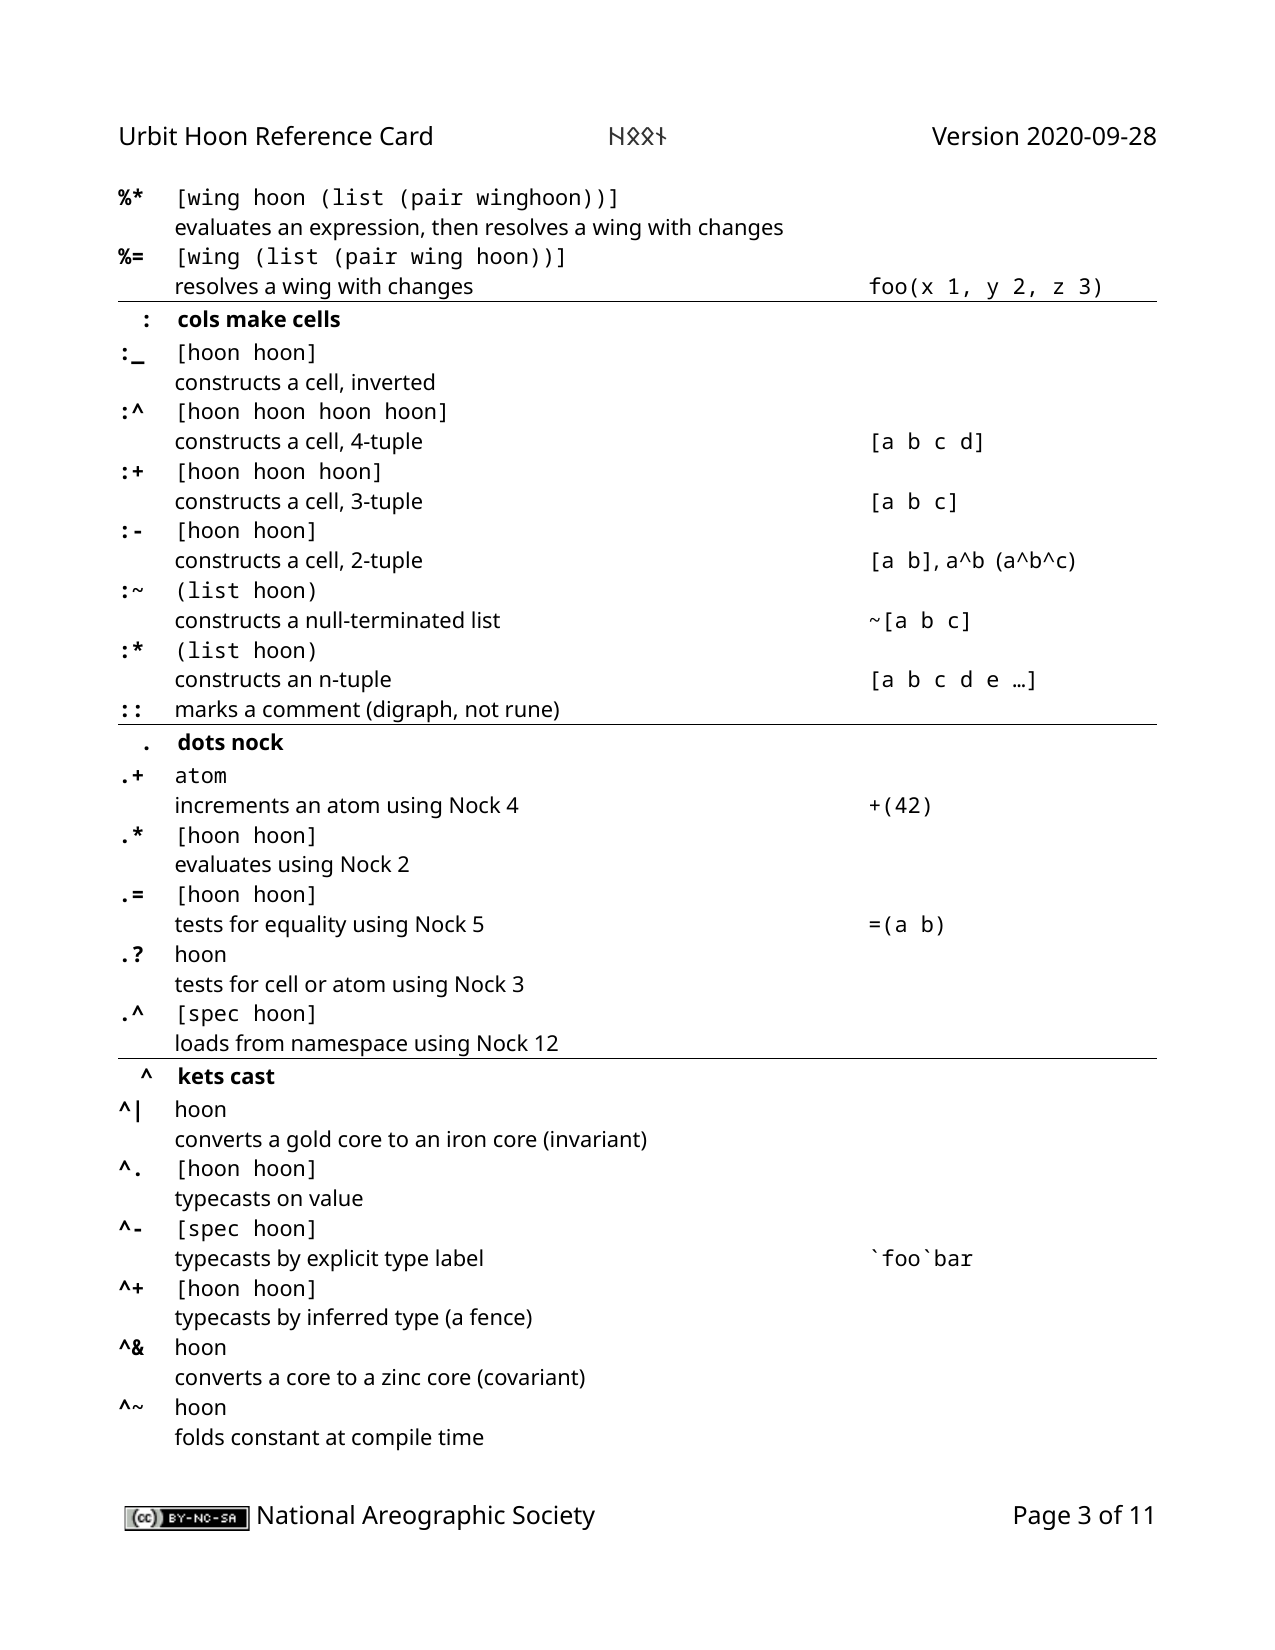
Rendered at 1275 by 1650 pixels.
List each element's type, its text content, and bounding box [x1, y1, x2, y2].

table_cell [spec hoon] [174, 1213, 868, 1243]
table_cell increments an atom using Nock 4 [174, 790, 868, 819]
table_cell kets cast [174, 1059, 1157, 1094]
table_cell [hoon hoon hoon] [174, 456, 868, 486]
table_cell : [118, 302, 174, 337]
table_cell evaluates using Nock 2 [174, 849, 1157, 879]
table_cell ^+ [118, 1273, 174, 1302]
table_cell :^ [118, 396, 174, 426]
table_cell [868, 241, 1157, 271]
table_cell [118, 1243, 174, 1273]
table_cell [hoon hoon hoon hoon] [174, 396, 868, 426]
table_cell ^. [118, 1154, 174, 1183]
table_cell typecasts on value [174, 1183, 1157, 1213]
table_cell typecasts by explicit type label [174, 1243, 868, 1273]
table_cell .* [118, 820, 174, 849]
table_cell [wing (list (pair wing hoon))] [174, 241, 868, 271]
table_cell :* [118, 635, 174, 664]
table_cell [hoon hoon] [174, 337, 1157, 367]
table_cell [118, 665, 174, 694]
table_cell %= [118, 241, 174, 271]
table_cell [118, 486, 174, 516]
table_cell [a b], a^b (a^b^c) [868, 545, 1157, 575]
table_cell [spec hoon] [174, 998, 1157, 1028]
table_cell [hoon hoon] [174, 516, 868, 545]
table_cell [118, 1303, 174, 1332]
table_cell :_ [118, 337, 174, 367]
table_cell [hoon hoon] [174, 879, 868, 909]
table_cell :: [118, 694, 174, 724]
table_cell [118, 545, 174, 575]
table_cell =(a b) [868, 909, 1157, 939]
table_cell .+ [118, 760, 174, 790]
table_cell ^| [118, 1094, 174, 1124]
table_cell converts a core to a zinc core (covariant) [174, 1362, 1157, 1392]
table_cell [a b c] [868, 486, 1157, 516]
table_cell evaluates an expression, then resolves a wing with changes [174, 211, 1157, 241]
table_cell .? [118, 939, 174, 968]
table_cell constructs a cell, 2-tuple [174, 545, 868, 575]
table_cell converts a gold core to an iron core (invariant) [174, 1124, 1157, 1153]
table_cell +(42) [868, 790, 1157, 819]
table_cell hoon [174, 1094, 1157, 1124]
picture [124, 1506, 250, 1531]
table_cell :- [118, 516, 174, 545]
table_cell [118, 1028, 174, 1058]
table_cell [118, 1422, 174, 1451]
table_cell :~ [118, 575, 174, 605]
table_cell [118, 605, 174, 635]
table_cell [868, 635, 1157, 664]
table_cell [868, 760, 1157, 790]
table_cell .= [118, 879, 174, 909]
table_cell marks a comment (digraph, not rune) [174, 694, 1157, 724]
table_cell constructs a cell, inverted [174, 367, 1157, 396]
table_cell constructs a null-terminated list [174, 605, 868, 635]
table_cell [118, 211, 174, 241]
table_cell foo(x 1, y 2, z 3) [868, 271, 1157, 301]
table_cell hoon [174, 1392, 1157, 1422]
table_cell typecasts by inferred type (a fence) [174, 1303, 1157, 1332]
table_cell [118, 909, 174, 939]
table_cell atom [174, 760, 868, 790]
table_cell :+ [118, 456, 174, 486]
table_cell ^ [118, 1059, 174, 1094]
table_cell [868, 396, 1157, 426]
table_cell cols make cells [174, 302, 1157, 337]
table_cell [868, 879, 1157, 909]
table_cell [118, 1124, 174, 1153]
table_cell %* [118, 182, 174, 211]
table_cell [868, 456, 1157, 486]
table_cell hoon [174, 1332, 1157, 1362]
table_cell ^& [118, 1332, 174, 1362]
table_cell folds constant at compile time [174, 1422, 1157, 1451]
table_cell constructs an n-tuple [174, 665, 868, 694]
table_cell resolves a wing with changes [174, 271, 868, 301]
table_cell [118, 271, 174, 301]
table_cell ~[a b c] [868, 605, 1157, 635]
table_cell [118, 969, 174, 998]
table_cell (list hoon) [174, 635, 868, 664]
table_cell (list hoon) [174, 575, 868, 605]
table_cell [118, 790, 174, 819]
table_cell [a b c d e …] [868, 665, 1157, 694]
table_cell [868, 516, 1157, 545]
table_cell [118, 426, 174, 456]
table_cell [118, 367, 174, 396]
table_cell ^- [118, 1213, 174, 1243]
table_cell [118, 1362, 174, 1392]
table_cell [hoon hoon] [174, 820, 1157, 849]
table_cell tests for equality using Nock 5 [174, 909, 868, 939]
table_cell `foo`bar [868, 1243, 1157, 1273]
table_cell tests for cell or atom using Nock 3 [174, 969, 1157, 998]
table_cell [868, 575, 1157, 605]
table_cell constructs a cell, 4-tuple [174, 426, 868, 456]
table_cell constructs a cell, 3-tuple [174, 486, 868, 516]
table_cell dots nock [174, 725, 1157, 760]
table_cell hoon [174, 939, 1157, 968]
table_cell ^~ [118, 1392, 174, 1422]
table_cell . [118, 725, 174, 760]
table_cell [wing hoon (list (pair winghoon))] [174, 182, 1157, 211]
table_cell [hoon hoon] [174, 1154, 1157, 1183]
table_cell [hoon hoon] [174, 1273, 1157, 1302]
table_cell .^ [118, 998, 174, 1028]
table_cell [a b c d] [868, 426, 1157, 456]
table_cell loads from namespace using Nock 12 [174, 1028, 1157, 1058]
table_cell [118, 1183, 174, 1213]
table_cell [868, 1213, 1157, 1243]
table_cell [118, 849, 174, 879]
